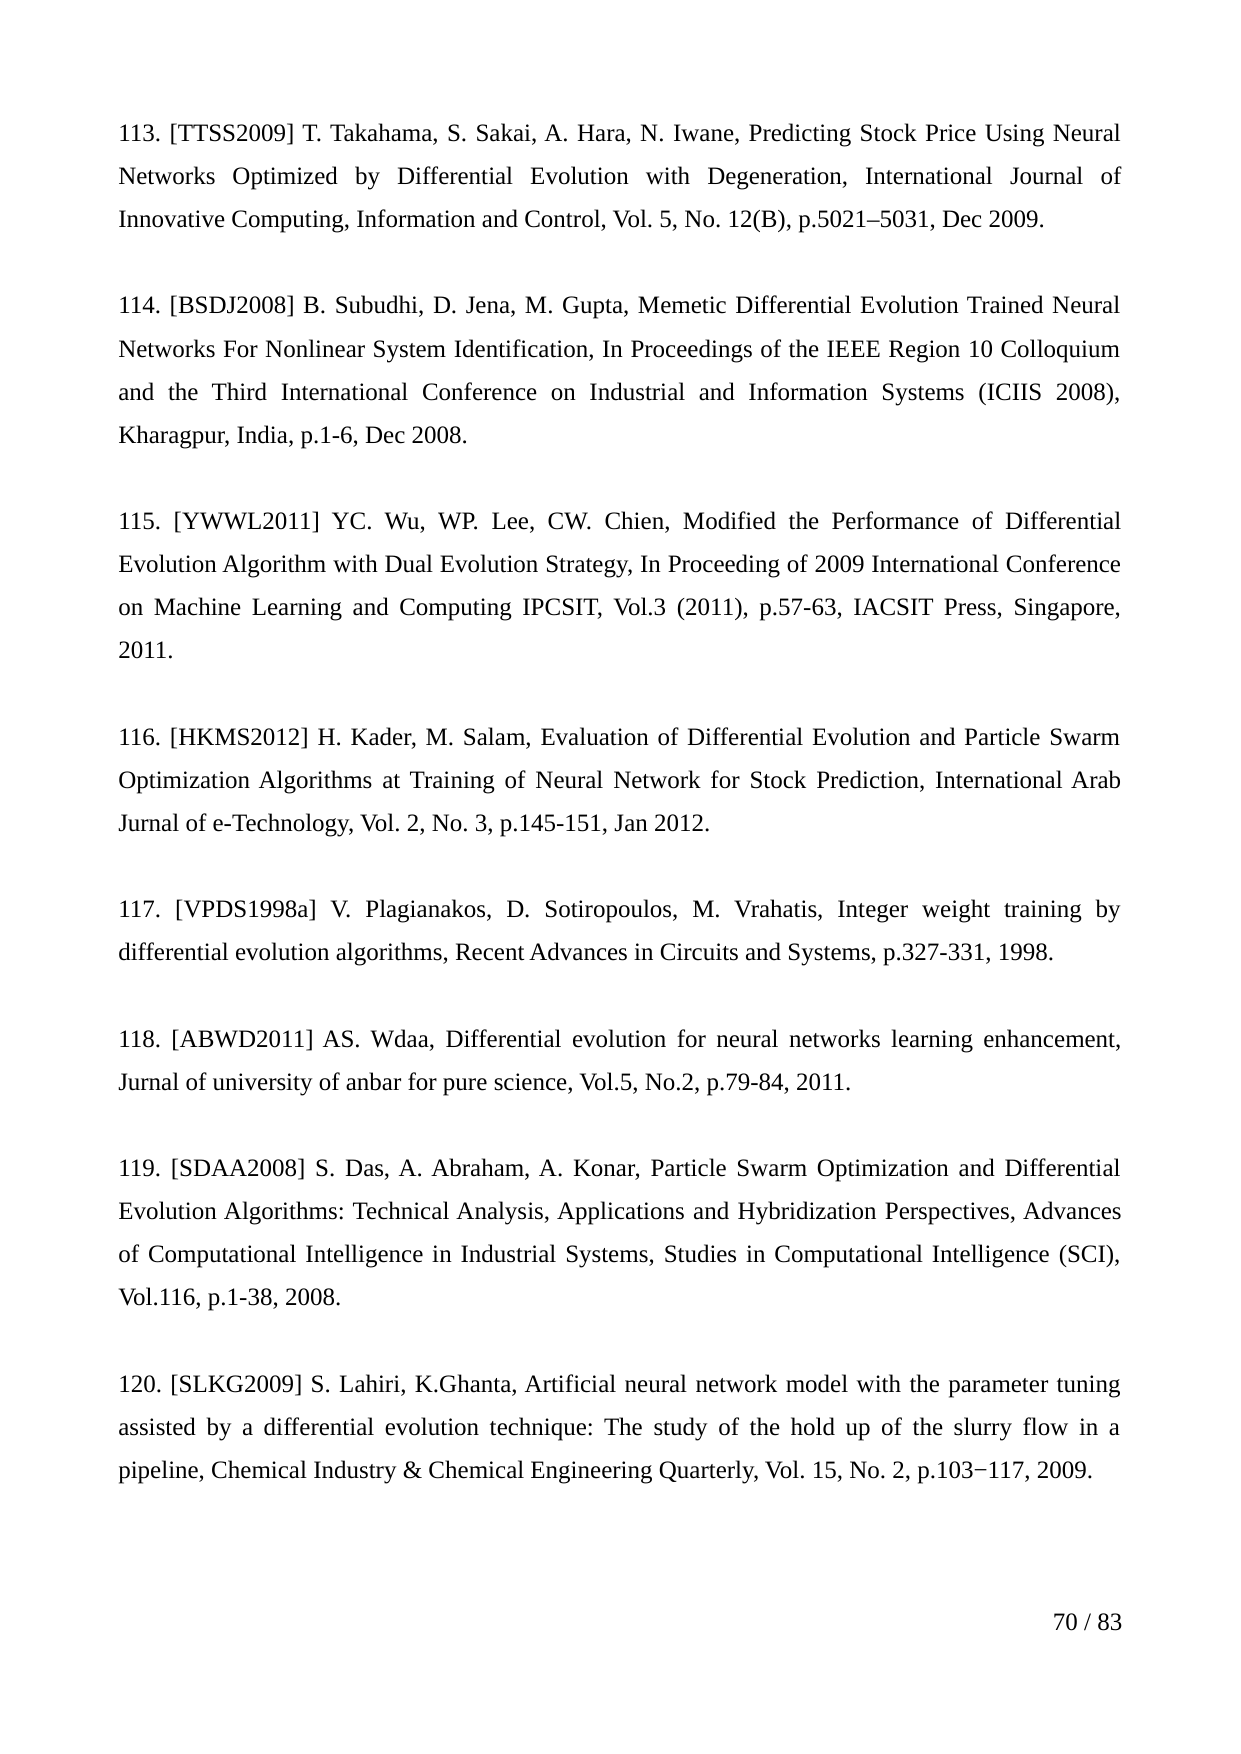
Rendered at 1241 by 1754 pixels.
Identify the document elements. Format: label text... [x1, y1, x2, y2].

text 114. [BSDJ2008] B. Subudhi, D. Jena, M. Gupta, Memetic Differential Evolution Trained Neural Networks For Nonlinear System Identification, In Proceedings of the IEEE Region 10 Colloquium and the Third International Conference on Industrial and Information Systems (ICIIS 2008), Kharagpur, India, p.1-6, Dec 2008. [118, 291, 1122, 449]
text 113. [TTSS2009] T. Takahama, S. Sakai, A. Hara, N. Iwane, Predicting Stock Price Using Neural Networks Optimized by Differential Evolution with Degeneration, International Journal of Innovative Computing, Information and Control, Vol. 5, No. 12(B), p.5021–5031, Dec 2009. [118, 118, 1122, 233]
text 119. [SDAA2008] S. Das, A. Abraham, A. Konar, Particle Swarm Optimization and Differential Evolution Algorithms: Technical Analysis, Applications and Hybridization Perspectives, Advances of Computational Intelligence in Industrial Systems, Studies in Computational Intelligence (SCI), Vol.116, p.1-38, 2008. [118, 1153, 1122, 1311]
text 115. [YWWL2011] YC. Wu, WP. Lee, CW. Chien, Modified the Performance of Differential Evolution Algorithm with Dual Evolution Strategy, In Proceeding of 2009 International Conference on Machine Learning and Computing IPCSIT, Vol.3 (2011), p.57-63, IACSIT Press, Singapore, 2011. [118, 506, 1122, 664]
text 116. [HKMS2012] H. Kader, M. Salam, Evaluation of Differential Evolution and Particle Swarm Optimization Algorithms at Training of Neural Network for Stock Prediction, International Arab Jurnal of e-Technology, Vol. 2, No. 3, p.145-151, Jan 2012. [118, 722, 1122, 837]
text 120. [SLKG2009] S. Lahiri, K.Ghanta, Artificial neural network model with the parameter tuning assisted by a differential evolution technique: The study of the hold up of the slurry flow in a pipeline, Chemical Industry & Chemical Engineering Quarterly, Vol. 15, No. 2, p.103−117, 2009. [118, 1369, 1122, 1484]
text 117. [VPDS1998a] V. Plagianakos, D. Sotiropoulos, M. Vrahatis, Integer weight training by differential evolution algorithms, Recent Advances in Circuits and Systems, p.327-331, 1998. [118, 894, 1122, 966]
text 118. [ABWD2011] AS. Wdaa, Differential evolution for neural networks learning enhancement, Jurnal of university of anbar for pure science, Vol.5, No.2, p.79-84, 2011. [118, 1024, 1122, 1096]
